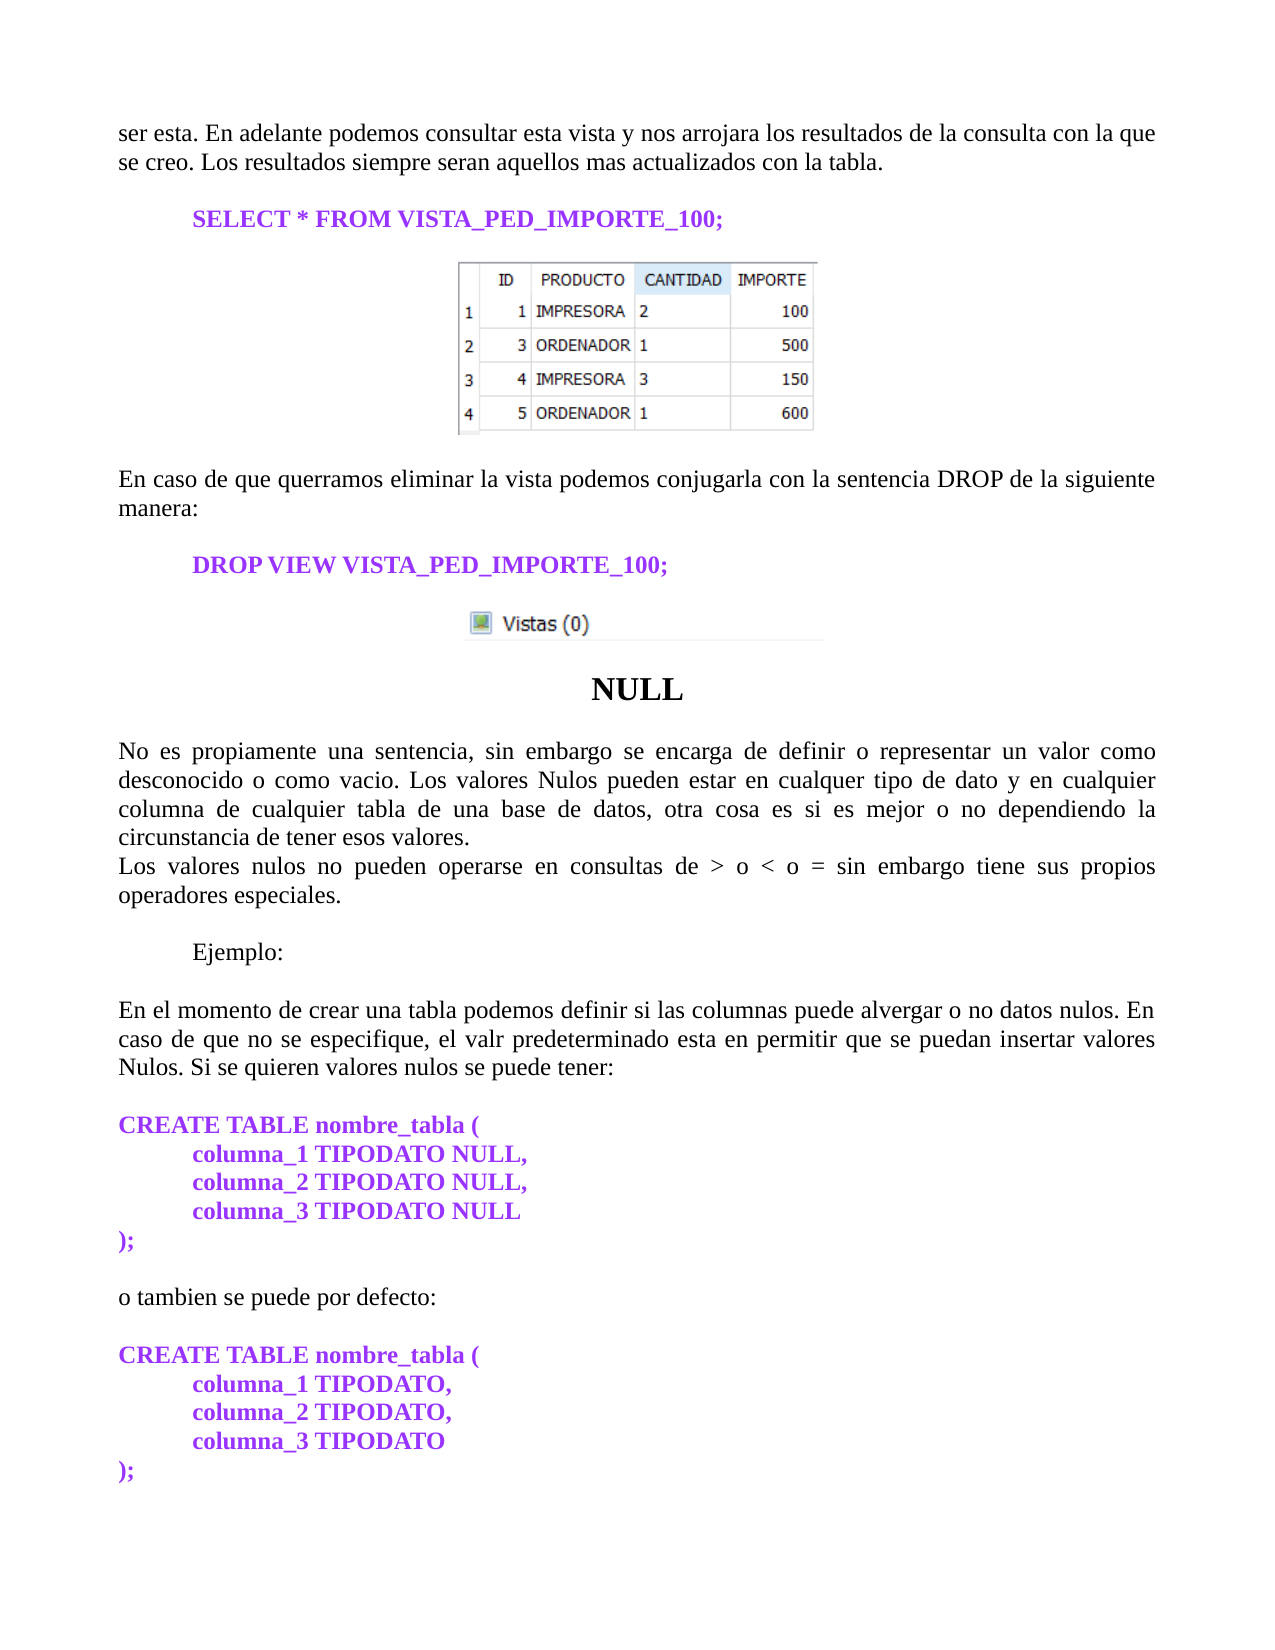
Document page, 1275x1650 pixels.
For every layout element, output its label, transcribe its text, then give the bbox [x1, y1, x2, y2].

picture [457, 261, 818, 435]
text Ejemplo: [118, 937, 1157, 966]
text columna_2 TIPODATO NULL, [118, 1167, 1157, 1196]
text En caso de que querramos eliminar la vista podemos conjugarla con la sentencia DROP de la siguiente manera: [118, 464, 1157, 521]
text columna_2 TIPODATO, [118, 1397, 1157, 1426]
text ); [118, 1455, 1157, 1484]
text columna_3 TIPODATO NULL [118, 1196, 1157, 1225]
text En el momento de crear una tabla podemos definir si las columnas puede alvergar o no datos nulos. En caso de que no se especifique, el valr predeterminado esta en permitir que se puedan insertar valores Nulos. Si se quieren valores nulos se puede tener: [118, 995, 1157, 1081]
text columna_1 TIPODATO, [118, 1369, 1157, 1397]
text CREATE TABLE nombre_tabla ( [118, 1110, 1157, 1139]
text CREATE TABLE nombre_tabla ( [118, 1340, 1157, 1369]
text columna_3 TIPODATO [118, 1426, 1157, 1455]
text NULL [118, 669, 1157, 707]
text DROP VIEW VISTA_PED_IMPORTE_100; [118, 550, 1157, 579]
text ); [118, 1225, 1157, 1254]
text SELECT * FROM VISTA_PED_IMPORTE_100; [118, 204, 1157, 233]
picture [450, 607, 826, 641]
text ser esta. En adelante podemos consultar esta vista y nos arrojara los resultados de la consulta con la que se creo. Los resultados siempre seran aquellos mas actualizados con la tabla. [118, 118, 1157, 176]
text No es propiamente una sentencia, sin embargo se encarga de definir o representar un valor como desconocido o como vacio. Los valores Nulos pueden estar en cualquer tipo de dato y en cualquier columna de cualquier tabla de una base de datos, otra cosa es si es mejor o no dependiendo la circunstancia de tener esos valores. [118, 736, 1157, 851]
text Los valores nulos no pueden operarse en consultas de > o < o = sin embargo tiene sus propios operadores especiales. [118, 851, 1157, 909]
text columna_1 TIPODATO NULL, [118, 1139, 1157, 1167]
text o tambien se puede por defecto: [118, 1282, 1157, 1311]
